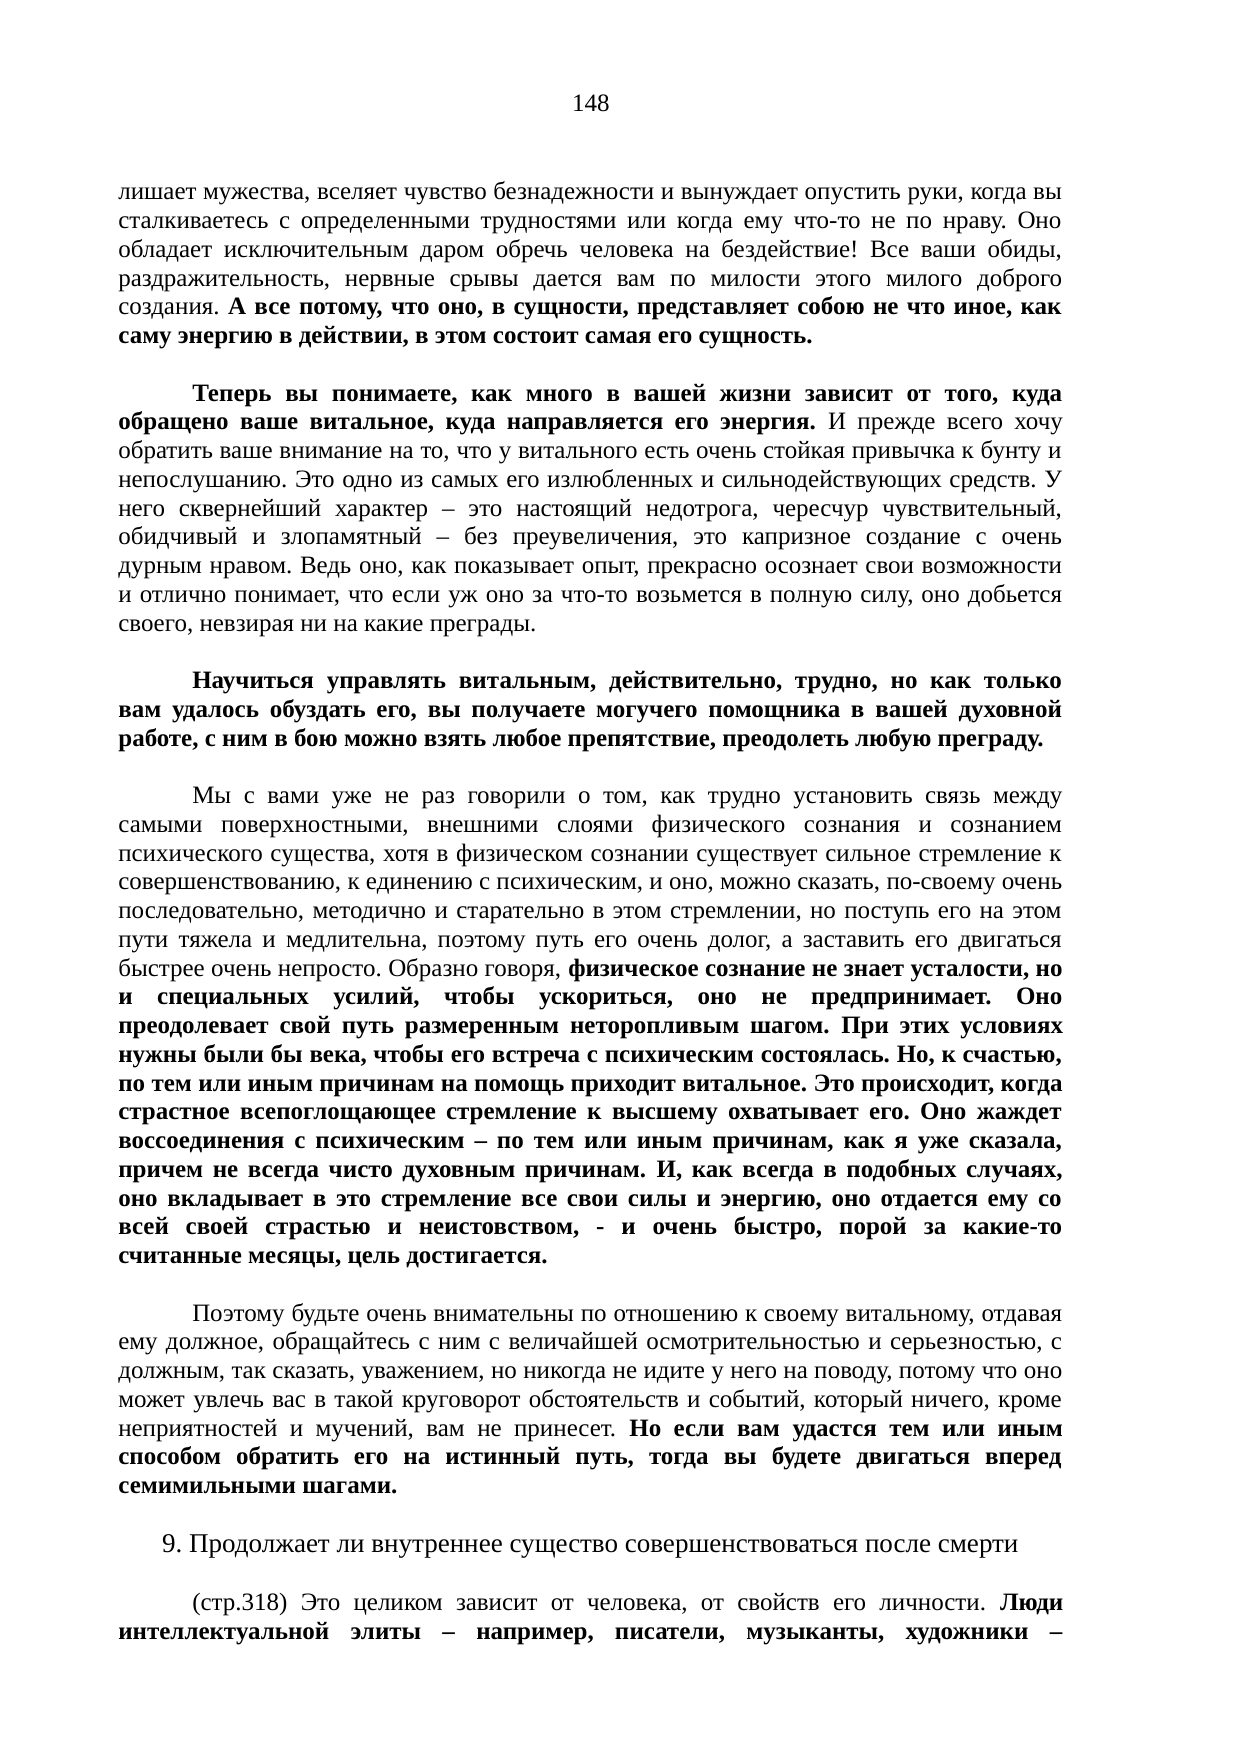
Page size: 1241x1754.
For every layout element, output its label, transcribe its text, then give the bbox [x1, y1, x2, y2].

text Поэтому будьте очень внимательны по отношению к своему витальному, отдавая ему должное, обращайтесь с ним с величайшей осмотрительностью и серьезностью, с должным, так сказать, уважением, но никогда не идите у него на поводу, потому что оно может увлечь вас в такой круговорот обстоятельств и событий, который ничего, кроме неприятностей и мучений, вам не принесет. Но если вам удастся тем или иным способом обратить его на истинный путь, тогда вы будете двигаться вперед семимильными шагами. [118, 1298, 1063, 1499]
text (стр.318) Это целиком зависит от человека, от свойств его личности. Люди интеллектуальной элиты – например, писатели, музыканты, художники – [118, 1587, 1063, 1645]
text Мы с вами уже не раз говорили о том, как трудно установить связь между самыми поверхностными, внешними слоями физического сознания и сознанием психического существа, хотя в физическом сознании существует сильное стремление к совершенствованию, к единению с психическим, и оно, можно сказать, по-своему очень последовательно, методично и старательно в этом стремлении, но поступь его на этом пути тяжела и медлительна, поэтому путь его очень долог, а заставить его двигаться быстрее очень непросто. Образно говоря, физическое сознание не знает усталости, но и специальных усилий, чтобы ускориться, оно не предпринимает. Оно преодолевает свой путь размеренным неторопливым шагом. При этих условиях нужны были бы века, чтобы его встреча с психическим состоялась. Но, к счастью, по тем или иным причинам на помощь приходит витальное. Это происходит, когда страстное всепоглощающее стремление к высшему охватывает его. Оно жаждет воссоединения с психическим – по тем или иным причинам, как я уже сказала, причем не всегда чисто духовным причинам. И, как всегда в подобных случаях, оно вкладывает в это стремление все свои силы и энергию, оно отдается ему со всей своей страстью и неистовством, - и очень быстро, порой за какие-то считанные месяцы, цель достигается. [118, 780, 1063, 1269]
text 9. Продолжает ли внутреннее существо совершенствоваться после смерти [118, 1528, 1063, 1559]
text Теперь вы понимаете, как много в вашей жизни зависит от того, куда обращено ваше витальное, куда направляется его энергия. И прежде всего хочу обратить ваше внимание на то, что у витального есть очень стойкая привычка к бунту и непослушанию. Это одно из самых его излюбленных и сильнодействующих средств. У него сквернейший характер – это настоящий недотрога, чересчур чувствительный, обидчивый и злопамятный – без преувеличения, это капризное создание с очень дурным нравом. Ведь оно, как показывает опыт, прекрасно осознает свои возможности и отлично понимает, что если уж оно за что-то возьмется в полную силу, оно добьется своего, невзирая ни на какие преграды. [118, 378, 1063, 636]
text Научиться управлять витальным, действительно, трудно, но как только вам удалось обуздать его, вы получаете могучего помощника в вашей духовной работе, с ним в бою можно взять любое препятствие, преодолеть любую преграду. [118, 665, 1063, 751]
text лишает мужества, вселяет чувство безнадежности и вынуждает опустить руки, когда вы сталкиваетесь с определенными трудностями или когда ему что-то не по нраву. Оно обладает исключительным даром обречь человека на бездействие! Все ваши обиды, раздражительность, нервные срывы дается вам по милости этого милого доброго создания. А все потому, что оно, в сущности, представляет собою не что иное, как саму энергию в действии, в этом состоит самая его сущность. [118, 176, 1063, 349]
